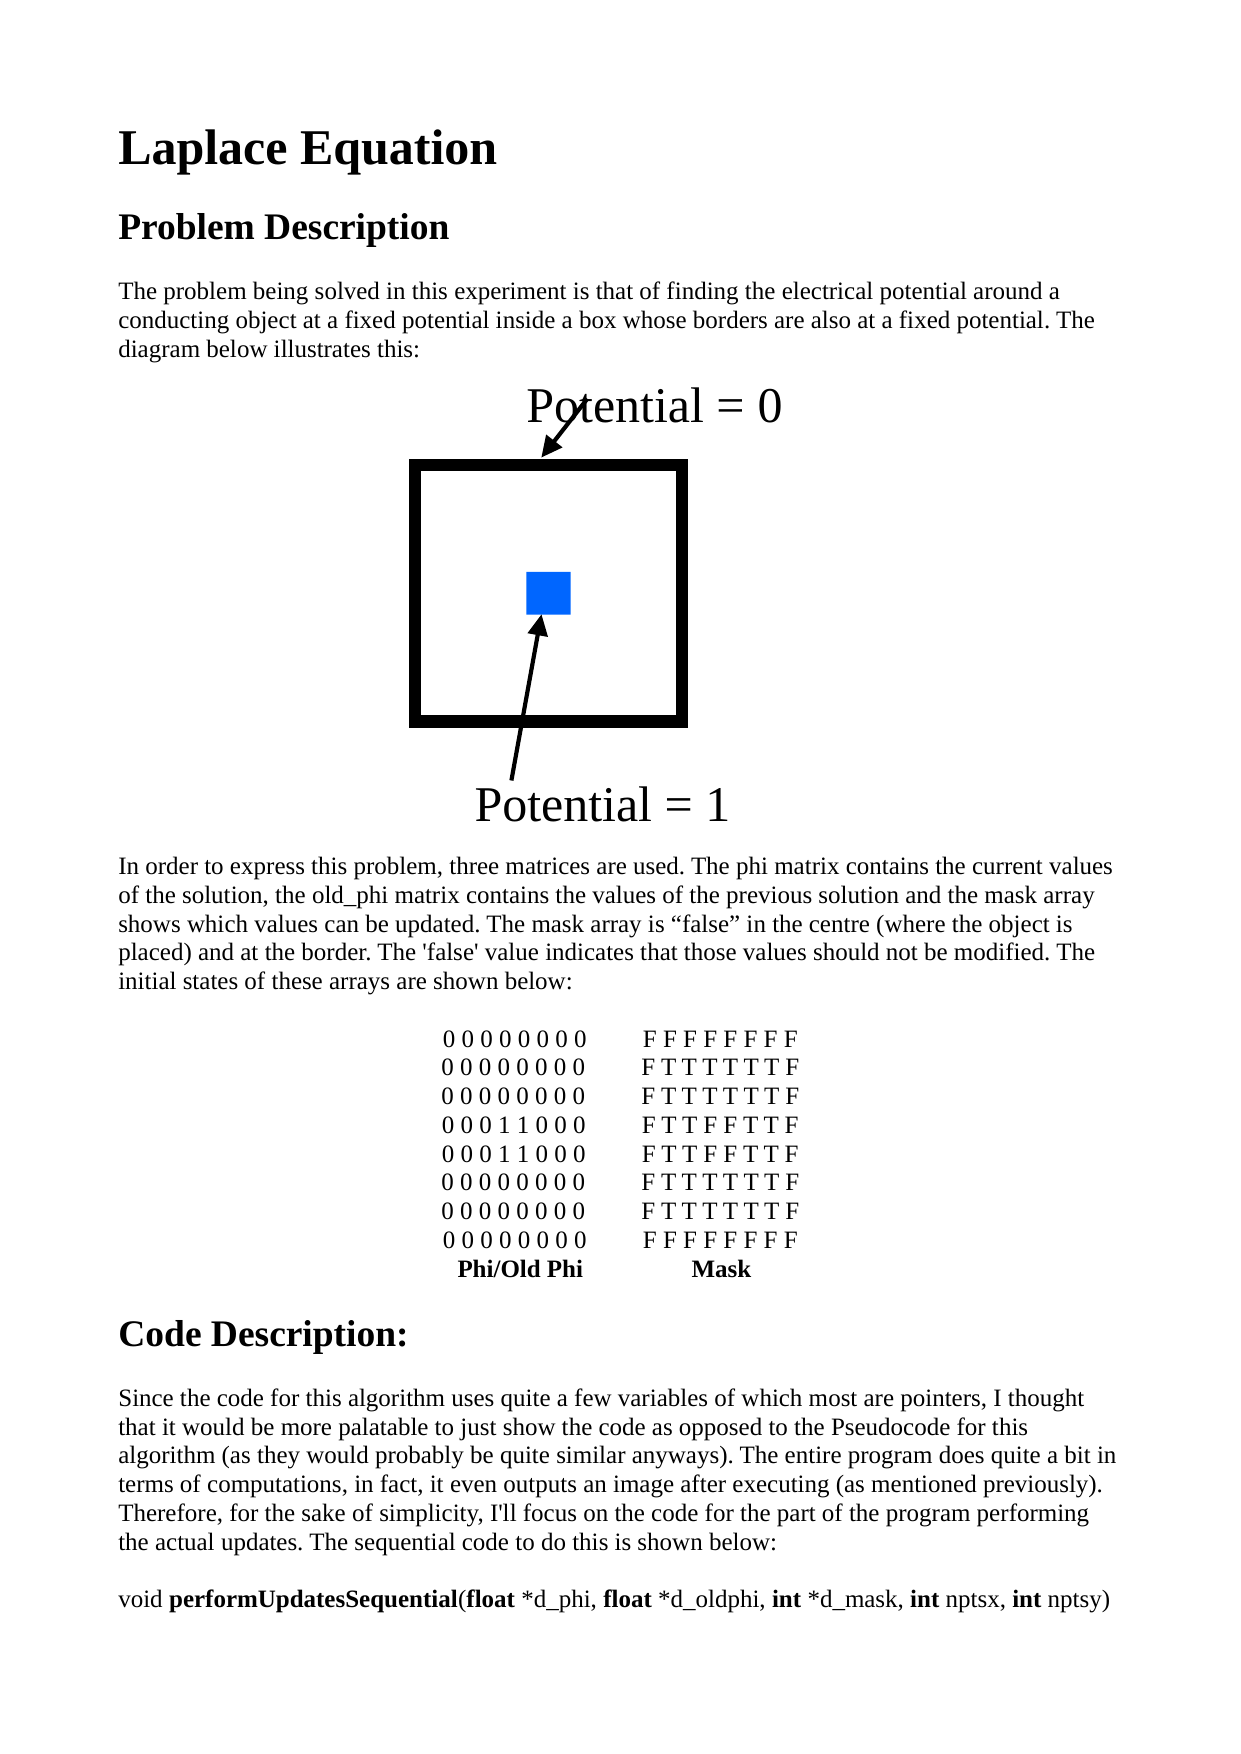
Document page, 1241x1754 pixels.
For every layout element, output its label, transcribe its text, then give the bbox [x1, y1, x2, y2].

text 0 0 0 0 0 0 0 0 F F F F F F F F [118, 1024, 1122, 1052]
text 0 0 0 0 0 0 0 0 F T T T T T T F [118, 1081, 1122, 1110]
text 0 0 0 1 1 0 0 0 F T T F F T T F [118, 1139, 1122, 1167]
text Since the code for this algorithm uses quite a few variables of which most are pointers, I thought that it would be more palatable to just show the code as opposed to the Pseudocode for this algorithm (as they would probably be quite similar anyways). The entire program does quite a bit in terms of computations, in fact, it even outputs an image after executing (as mentioned previously). Therefore, for the sake of simplicity, I'll focus on the code for the part of the program performing the actual updates. The sequential code to do this is shown below: [118, 1383, 1122, 1556]
text 0 0 0 0 0 0 0 0 F T T T T T T F [118, 1167, 1122, 1196]
text 0 0 0 0 0 0 0 0 F T T T T T T F [118, 1052, 1122, 1081]
text In order to express this problem, three matrices are used. The phi matrix contains the current values of the solution, the old_phi matrix contains the values of the previous solution and the mask array shows which values can be updated. The mask array is “false” in the centre (where the object is placed) and at the border. The 'false' value indicates that those values should not be modified. The initial states of these arrays are shown below: [118, 851, 1122, 995]
text void performUpdatesSequential(float *d_phi, float *d_oldphi, int *d_mask, int nptsx, int nptsy) [118, 1584, 1122, 1613]
text Problem Description [118, 204, 1122, 247]
text Code Description: [118, 1311, 1122, 1354]
text Phi/Old Phi Mask [118, 1254, 1122, 1282]
text The problem being solved in this experiment is that of finding the electrical potential around a conducting object at a fixed potential inside a box whose borders are also at a fixed potential. The diagram below illustrates this: [118, 276, 1122, 362]
text 0 0 0 0 0 0 0 0 F T T T T T T F [118, 1196, 1122, 1225]
text Laplace Equation [118, 118, 1122, 176]
text 0 0 0 1 1 0 0 0 F T T F F T T F [118, 1110, 1122, 1139]
text 0 0 0 0 0 0 0 0 F F F F F F F F [118, 1225, 1122, 1254]
